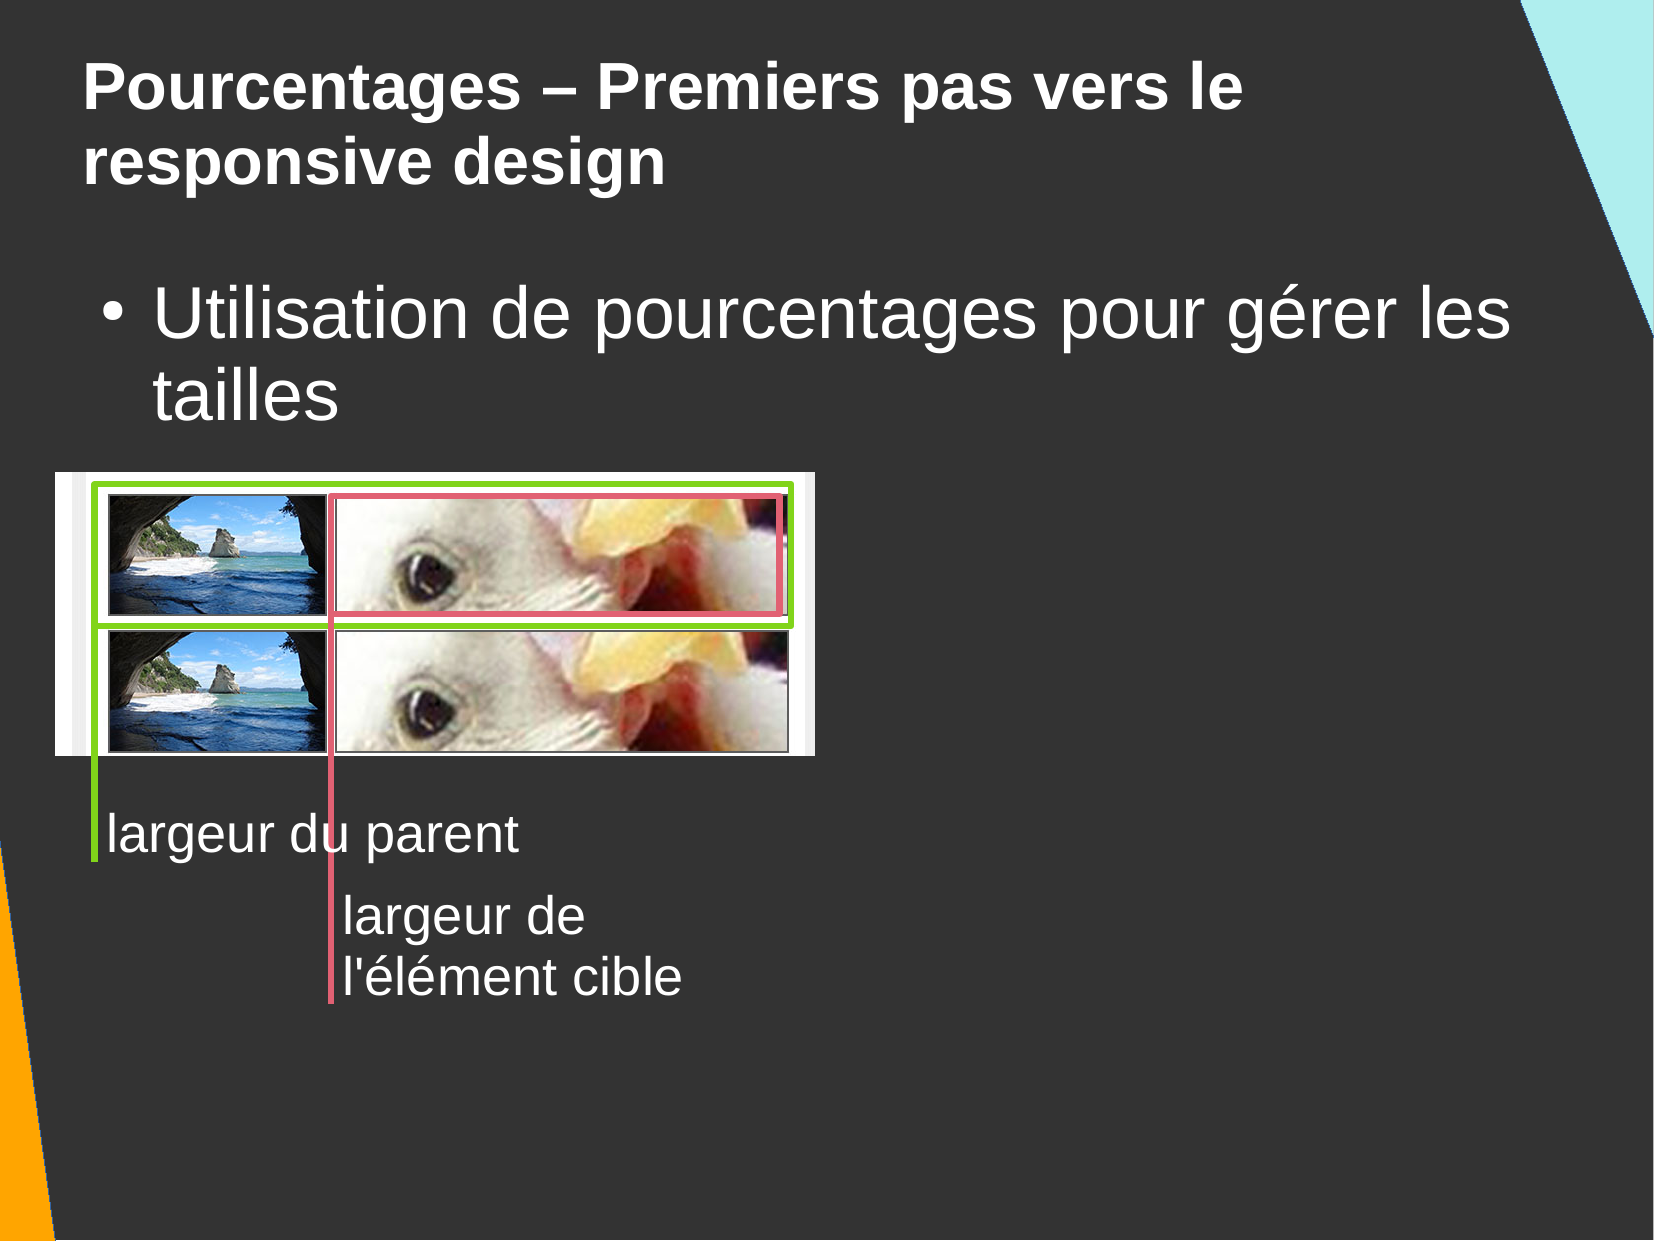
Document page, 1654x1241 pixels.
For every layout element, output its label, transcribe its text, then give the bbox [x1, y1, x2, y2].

picture [334, 499, 776, 611]
title largeur du parent [106, 803, 524, 875]
text_box [0, 840, 56, 1241]
list Utilisation de pourcentages pour gérer les tailles [82, 271, 1595, 438]
picture [98, 487, 788, 623]
title largeur de l'élément cible [342, 885, 756, 1007]
title Pourcentages – Premiers pas vers le responsive design [82, 49, 1571, 199]
picture [55, 472, 815, 756]
text_box [1520, 0, 1654, 338]
picture [98, 629, 328, 756]
